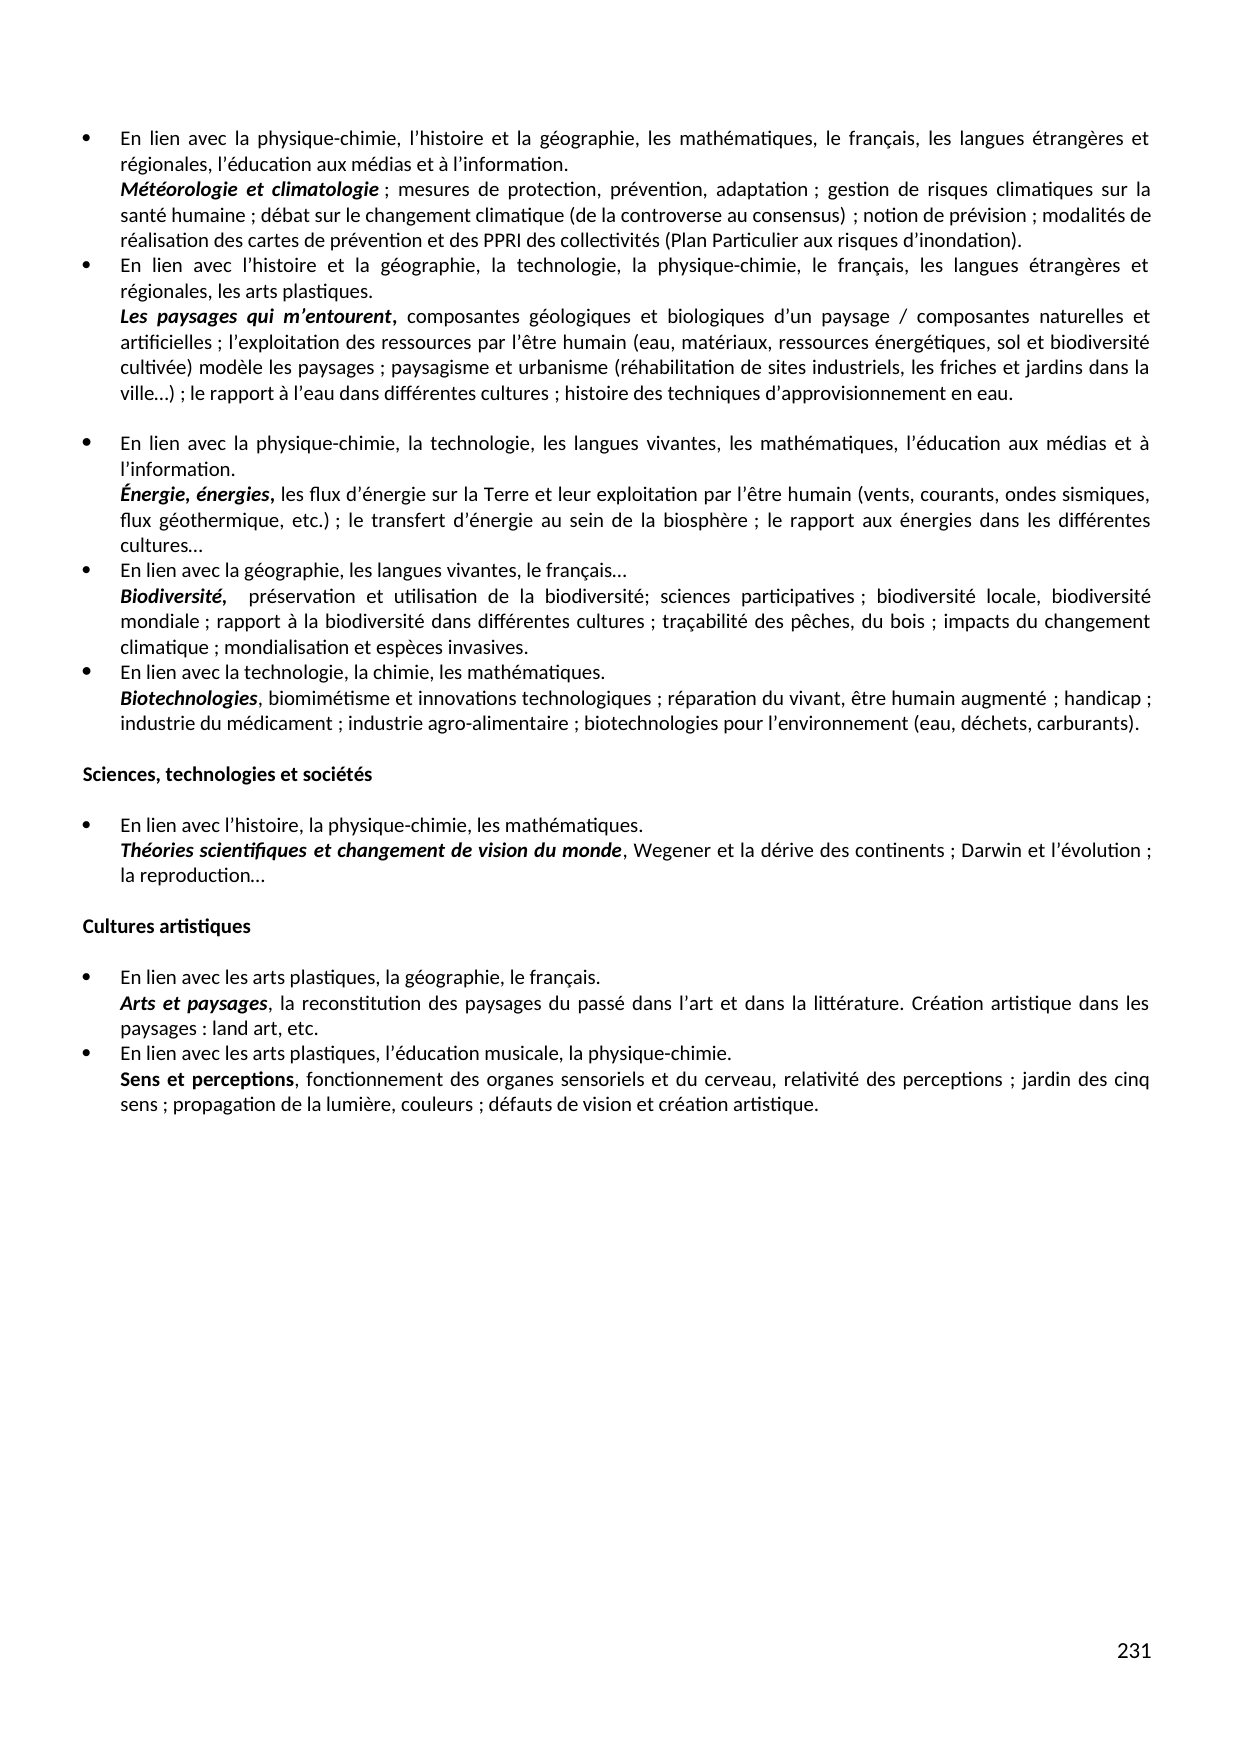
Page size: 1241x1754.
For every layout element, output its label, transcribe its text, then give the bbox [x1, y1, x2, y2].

text Biotechnologies, biomimétisme et innovations technologiques ; réparation du vivant, être humain augmenté ; handicap ; industrie du médicament ; industrie agro-alimentaire ; biotechnologies pour l’environnement (eau, déchets, carburants). [120, 685, 1152, 736]
text Théories scientifiques et changement de vision du monde, Wegener et la dérive des continents ; Darwin et l’évolution ; la reproduction… [120, 837, 1152, 888]
text Les paysages qui m’entourent, composantes géologiques et biologiques d’un paysage / composantes naturelles et artificielles ; l’exploitation des ressources par l’être humain (eau, matériaux, ressources énergétiques, sol et biodiversité cultivée) modèle les paysages ; paysagisme et urbanisme (réhabilitation de sites industriels, les friches et jardins dans la ville…) ; le rapport à l’eau dans différentes cultures ; histoire des techniques d’approvisionnement en eau. [120, 303, 1152, 405]
list En lien avec la géographie, les langues vivantes, le français… [83, 558, 1152, 583]
text Sciences, technologies et sociétés [83, 761, 1152, 786]
text Sens et perceptions, fonctionnement des organes sensoriels et du cerveau, relativité des perceptions ; jardin des cinq sens ; propagation de la lumière, couleurs ; défauts de vision et création artistique. [120, 1066, 1152, 1117]
text Météorologie et climatologie ; mesures de protection, prévention, adaptation ; gestion de risques climatiques sur la santé humaine ; débat sur le changement climatique (de la controverse au consensus) ; notion de prévision ; modalités de réalisation des cartes de prévention et des PPRI des collectivités (Plan Particulier aux risques d’inondation). [120, 176, 1152, 253]
list En lien avec la physique-chimie, l’histoire et la géographie, les mathématiques, le français, les langues étrangères et régionales, l’éducation aux médias et à l’information. [83, 126, 1152, 176]
list En lien avec la technologie, la chimie, les mathématiques. [83, 659, 1152, 685]
text Cultures artistiques [83, 913, 1152, 939]
text Biodiversité, préservation et utilisation de la biodiversité; sciences participatives ; biodiversité locale, biodiversité mondiale ; rapport à la biodiversité dans différentes cultures ; traçabilité des pêches, du bois ; impacts du changement climatique ; mondialisation et espèces invasives. [120, 583, 1152, 659]
list En lien avec l’histoire et la géographie, la technologie, la physique-chimie, le français, les langues étrangères et régionales, les arts plastiques. [83, 253, 1152, 303]
list En lien avec l’histoire, la physique-chimie, les mathématiques. [83, 812, 1152, 837]
text Arts et paysages, la reconstitution des paysages du passé dans l’art et dans la littérature. Création artistique dans les paysages : land art, etc. [120, 990, 1152, 1041]
list En lien avec les arts plastiques, la géographie, le français. [83, 964, 1152, 990]
list En lien avec les arts plastiques, l’éducation musicale, la physique-chimie. [83, 1041, 1152, 1066]
list En lien avec la physique-chimie, la technologie, les langues vivantes, les mathématiques, l’éducation aux médias et à l’information. [83, 431, 1152, 481]
text Énergie, énergies, les flux d’énergie sur la Terre et leur exploitation par l’être humain (vents, courants, ondes sismiques, flux géothermique, etc.) ; le transfert d’énergie au sein de la biosphère ; le rapport aux énergies dans les différentes cultures… [120, 481, 1152, 558]
